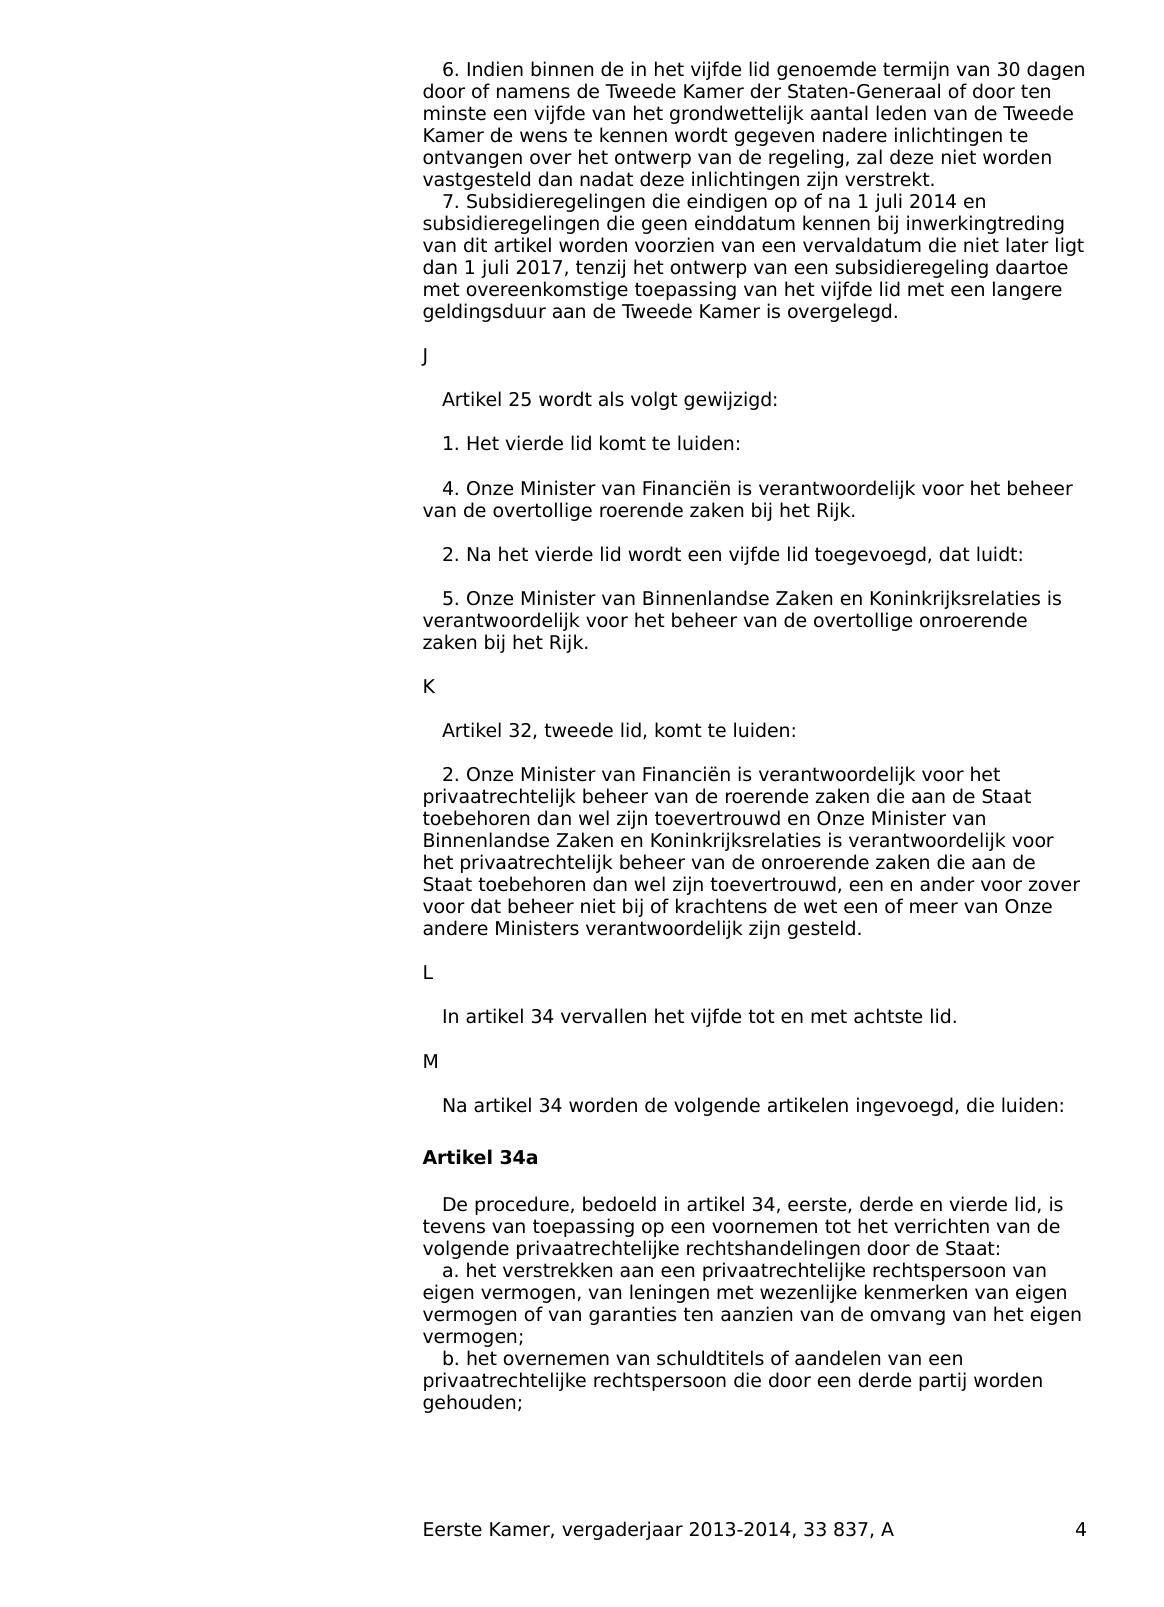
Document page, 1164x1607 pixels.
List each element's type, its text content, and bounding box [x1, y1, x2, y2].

text In artikel 34 vervallen het vijfde tot en met achtste lid. [422, 1006, 1087, 1028]
subtitle Artikel 34a [422, 1147, 1087, 1169]
text Artikel 25 wordt als volgt gewijzigd: [422, 389, 1087, 411]
text L [422, 962, 1087, 984]
text 6. Indien binnen de in het vijfde lid genoemde termijn van 30 dagen door of namens de Tweede Kamer der Staten-Generaal of door ten minste een vijfde van het grondwettelijk aantal leden van de Tweede Kamer de wens te kennen wordt gegeven nadere inlichtingen te ontvangen over het ontwerp van de regeling, zal deze niet worden vastgesteld dan nadat deze inlichtingen zijn verstrekt. [422, 59, 1087, 191]
text 5. Onze Minister van Binnenlandse Zaken en Koninkrijksrelaties is verantwoordelijk voor het beheer van de overtollige onroerende zaken bij het Rijk. [422, 588, 1087, 654]
text 7. Subsidieregelingen die eindigen op of na 1 juli 2014 en subsidieregelingen die geen einddatum kennen bij inwerkingtreding van dit artikel worden voorzien van een vervaldatum die niet later ligt dan 1 juli 2017, tenzij het ontwerp van een subsidieregeling daartoe met overeenkomstige toepassing van het vijfde lid met een langere geldingsduur aan de Tweede Kamer is overgelegd. [422, 191, 1087, 323]
text Na artikel 34 worden de volgende artikelen ingevoegd, die luiden: [422, 1095, 1087, 1117]
text b. het overnemen van schuldtitels of aandelen van een privaatrechtelijke rechtspersoon die door een derde partij worden gehouden; [422, 1348, 1087, 1413]
text 4. Onze Minister van Financiën is verantwoordelijk voor het beheer van de overtollige roerende zaken bij het Rijk. [422, 477, 1087, 521]
text M [422, 1051, 1087, 1073]
text K [422, 676, 1087, 698]
text 2. Onze Minister van Financiën is verantwoordelijk voor het privaatrechtelijk beheer van de roerende zaken die aan de Staat toebehoren dan wel zijn toevertrouwd en Onze Minister van Binnenlandse Zaken en Koninkrijksrelaties is verantwoordelijk voor het privaatrechtelijk beheer van de onroerende zaken die aan de Staat toebehoren dan wel zijn toevertrouwd, een en ander voor zover voor dat beheer niet bij of krachtens de wet een of meer van Onze andere Ministers verantwoordelijk zijn gesteld. [422, 764, 1087, 940]
text J [422, 345, 1087, 367]
text 2. Na het vierde lid wordt een vijfde lid toegevoegd, dat luidt: [422, 544, 1087, 566]
text De procedure, bedoeld in artikel 34, eerste, derde en vierde lid, is tevens van toepassing op een voornemen tot het verrichten van de volgende privaatrechtelijke rechtshandelingen door de Staat: [422, 1194, 1087, 1260]
text 1. Het vierde lid komt te luiden: [422, 433, 1087, 455]
text a. het verstrekken aan een privaatrechtelijke rechtspersoon van eigen vermogen, van leningen met wezenlijke kenmerken van eigen vermogen of van garanties ten aanzien van de omvang van het eigen vermogen; [422, 1260, 1087, 1348]
text Artikel 32, tweede lid, komt te luiden: [422, 720, 1087, 742]
